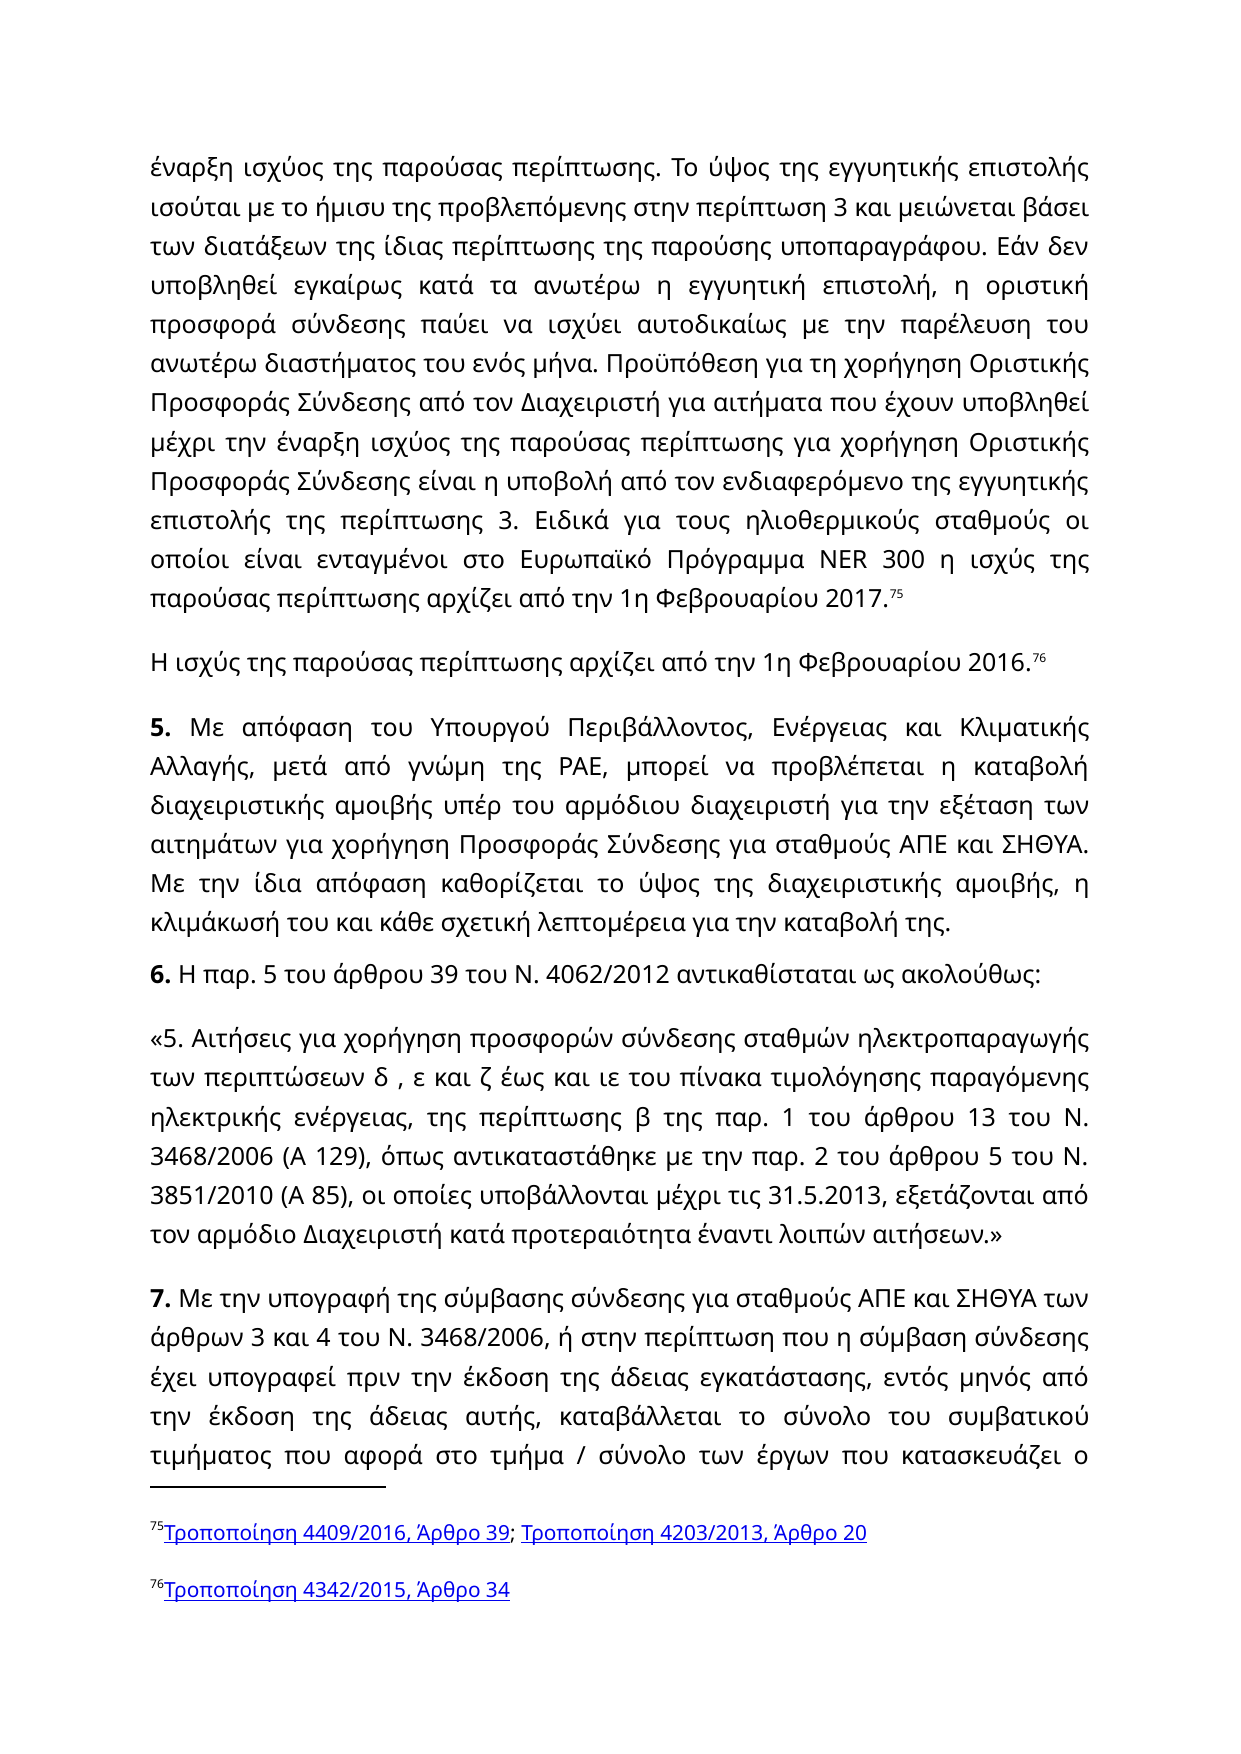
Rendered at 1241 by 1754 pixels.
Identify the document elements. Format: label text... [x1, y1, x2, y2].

text «5. Αιτήσεις για χορήγηση προσφορών σύνδεσης σταθμών ηλεκτροπαραγωγής των περιπτώσεων δ , ε και ζ έως και ιε του πίνακα τιμολόγησης παραγόμενης ηλεκτρικής ενέργειας, της περίπτωσης β της παρ. 1 του άρθρου 13 του Ν. 3468/2006 (Α 129), όπως αντικαταστάθηκε με την παρ. 2 του άρθρου 5 του Ν. 3851/2010 (Α 85), οι οποίες υποβάλλονται μέχρι τις 31.5.2013, εξετάζονται από τον αρμόδιο Διαχειριστή κατά προτεραιότητα έναντι λοιπών αιτήσεων.» [150, 1021, 1090, 1251]
text Τροποποίηση 4409/2016, Άρθρο 39; Τροποποίηση 4203/2013, Άρθρο 20 [150, 1518, 1090, 1546]
text 7. Με την υπογραφή της σύμβασης σύνδεσης για σταθμούς ΑΠΕ και ΣΗΘΥΑ των άρθρων 3 και 4 του Ν. 3468/2006, ή στην περίπτωση που η σύμβαση σύνδεσης έχει υπογραφεί πριν την έκδοση της άδειας εγκατάστασης, εντός μηνός από την έκδοση της άδειας αυτής, καταβάλλεται το σύνολο του συμβατικού τιμήματος που αφορά στο τμήμα / σύνολο των έργων που κατασκευάζει ο [150, 1281, 1090, 1472]
text Τροποποίηση 4342/2015, Άρθρο 34 [150, 1576, 1090, 1604]
text 5. Με απόφαση του Υπουργού Περιβάλλοντος, Ενέργειας και Κλιματικής Αλλαγής, μετά από γνώμη της ΡΑΕ, μπορεί να προβλέπεται η καταβολή διαχειριστικής αμοιβής υπέρ του αρμόδιου διαχειριστή για την εξέταση των αιτημάτων για χορήγηση Προσφοράς Σύνδεσης για σταθμούς ΑΠΕ και ΣΗΘΥΑ. Με την ίδια απόφαση καθορί­ζεται το ύψος της διαχειριστικής αμοιβής, η κλιμάκωσή του και κάθε σχετική λεπτομέρεια για την καταβολή της. [150, 709, 1090, 939]
text Η ισχύς της παρούσας περίπτωσης αρχίζει από την 1η Φεβρουαρίου 2016. [150, 645, 1090, 679]
text 6. Η παρ. 5 του άρθρου 39 του Ν. 4062/2012 αντικαθίσταται ως ακολούθως: [150, 957, 1090, 991]
text έναρξη ισχύος της παρούσας περίπτωσης. Το ύψος της εγγυητικής επιστολής ισούται με το ήμισυ της προβλεπόμενης στην περίπτωση 3 και μειώνεται βάσει των διατάξεων της ίδιας περίπτωσης της παρούσης υποπαραγράφου. Εάν δεν υποβληθεί εγκαίρως κατά τα ανωτέρω η εγγυητική επιστολή, η οριστική προσφορά σύνδεσης παύει να ισχύει αυτοδικαίως με την παρέλευση του ανωτέρω διαστήματος του ενός μήνα. Προϋπόθεση για τη χορήγηση Οριστικής Προσφοράς Σύνδεσης από τον Διαχειριστή για αιτήματα που έχουν υποβληθεί μέχρι την έναρξη ισχύος της παρούσας περίπτωσης για χορήγηση Οριστικής Προσφοράς Σύνδεσης είναι η υποβολή από τον ενδιαφερόμενο της εγγυητικής επιστολής της περίπτωσης 3. Ειδικά για τους ηλιοθερμικούς σταθμούς οι οποίοι είναι ενταγμένοι στο Ευρωπαϊκό Πρόγραμμα NER 300 η ισχύς της παρούσας περίπτωσης αρχίζει από την 1η Φεβρουαρίου 2017. [150, 150, 1090, 615]
